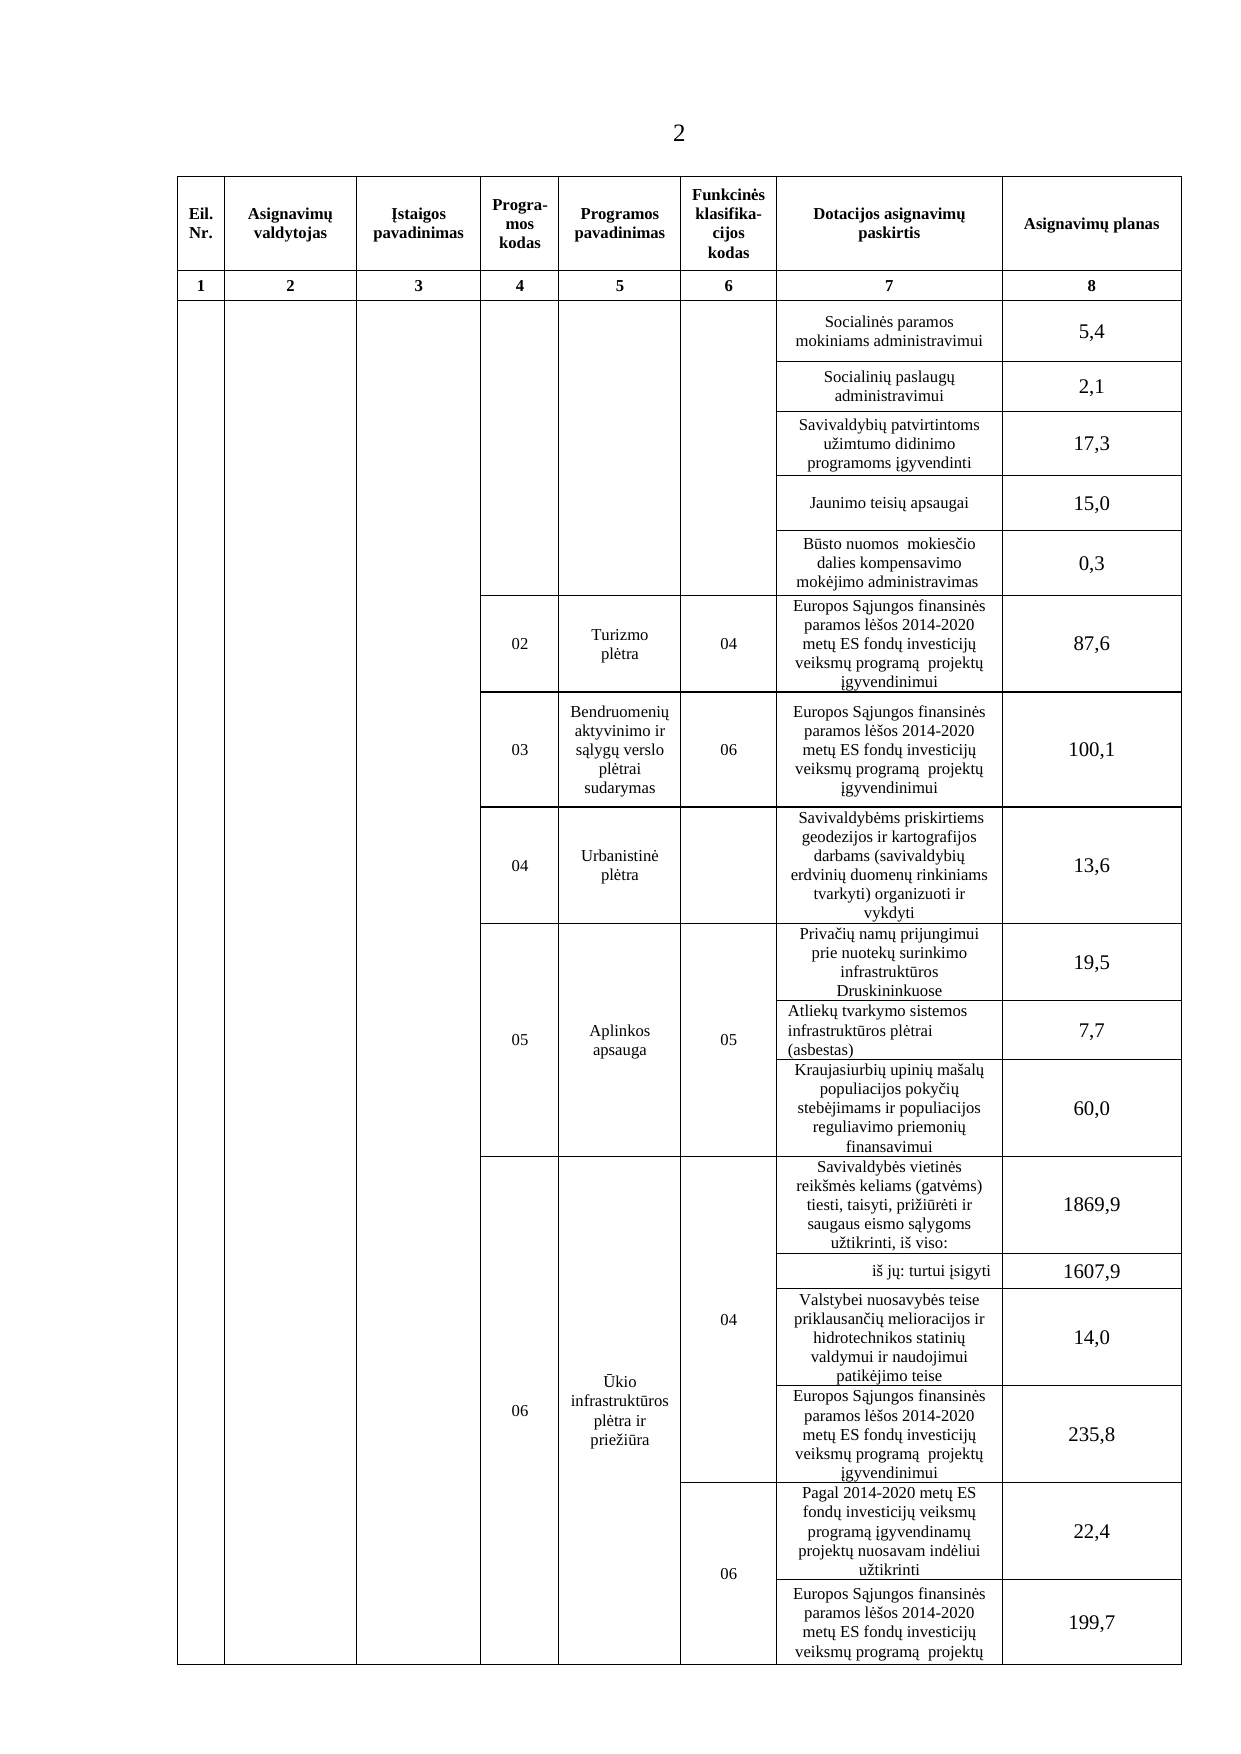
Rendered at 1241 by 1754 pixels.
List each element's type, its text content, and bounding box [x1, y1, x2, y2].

table_header Dotacijos asignavimų paskirtis [777, 177, 1002, 270]
table_cell 03 [481, 693, 558, 806]
table_cell 5,4 [1003, 301, 1181, 361]
table_cell iš jų: turtui įsigyti [777, 1254, 1002, 1288]
table_cell Valstybei nuosavybės teise priklausančių melioracijos ir hidrotechnikos statinių valdymui ir naudojimui patikėjimo teise [777, 1289, 1002, 1385]
table_cell 6 [681, 271, 776, 300]
table_cell 04 [481, 808, 558, 922]
table_cell 19,5 [1003, 924, 1181, 1000]
table_cell Europos Sąjungos finansinės paramos lėšos 2014-2020 metų ES fondų investicijų veiksmų programą projektų įgyvendinimui [777, 1386, 1002, 1482]
table_cell [225, 301, 356, 1664]
table_cell 17,3 [1003, 412, 1181, 475]
table_header Programos pavadinimas [559, 177, 680, 270]
table_cell [481, 301, 558, 594]
table_cell Europos Sąjungos finansinės paramos lėšos 2014-2020 metų ES fondų investicijų veiksmų programą projektų [777, 1580, 1002, 1664]
table_cell Savivaldybių patvirtintoms užimtumo didinimo programoms įgyvendinti [777, 412, 1002, 475]
table_header Progra-mos kodas [481, 177, 558, 270]
table_cell Ūkio infrastruktūros plėtra ir priežiūra [559, 1157, 680, 1664]
table_header Įstaigos pavadinimas [357, 177, 480, 270]
table_cell Savivaldybėms priskirtiems geodezijos ir kartografijos darbams (savivaldybių erdvinių duomenų rinkiniams tvarkyti) organizuoti ir vykdyti [777, 808, 1002, 922]
table_cell 06 [481, 1157, 558, 1664]
table_cell 04 [681, 1157, 776, 1482]
table_cell Socialinės paramos mokiniams administravimui [777, 301, 1002, 361]
table_cell 60,0 [1003, 1060, 1181, 1156]
table_cell [178, 301, 224, 1664]
table_cell Atliekų tvarkymo sistemos infrastruktūros plėtrai (asbestas) [777, 1001, 1002, 1059]
table_cell [559, 301, 680, 594]
table_cell Būsto nuomos mokiesčio dalies kompensavimo mokėjimo administravimas [777, 531, 1002, 594]
table_cell 87,6 [1003, 596, 1181, 691]
table_cell 06 [681, 693, 776, 806]
table_cell Europos Sąjungos finansinės paramos lėšos 2014-2020 metų ES fondų investicijų veiksmų programą projektų įgyvendinimui [777, 693, 1002, 806]
table_cell Kraujasiurbių upinių mašalų populiacijos pokyčių stebėjimams ir populiacijos reguliavimo priemonių finansavimui [777, 1060, 1002, 1156]
table_cell Privačių namų prijungimui prie nuotekų surinkimo infrastruktūros Druskininkuose [777, 924, 1002, 1000]
table_cell 22,4 [1003, 1483, 1181, 1579]
table_cell Jaunimo teisių apsaugai [777, 476, 1002, 529]
table_cell 15,0 [1003, 476, 1181, 529]
table_cell Bendruomenių aktyvinimo ir sąlygų verslo plėtrai sudarymas [559, 693, 680, 806]
table_cell Aplinkos apsauga [559, 924, 680, 1156]
table_cell 100,1 [1003, 693, 1181, 806]
table_cell Urbanistinė plėtra [559, 808, 680, 922]
table_cell 5 [559, 271, 680, 300]
table_cell 3 [357, 271, 480, 300]
table_cell Savivaldybės vietinės reikšmės keliams (gatvėms) tiesti, taisyti, prižiūrėti ir saugaus eismo sąlygoms užtikrinti, iš viso: [777, 1157, 1002, 1252]
table_cell Turizmo plėtra [559, 596, 680, 691]
table_cell 14,0 [1003, 1289, 1181, 1385]
table_cell 2 [225, 271, 356, 300]
table_cell 04 [681, 596, 776, 691]
table_cell [357, 301, 480, 1664]
table_cell 1 [178, 271, 224, 300]
table_cell Pagal 2014-2020 metų ES fondų investicijų veiksmų programą įgyvendinamų projektų nuosavam indėliui užtikrinti [777, 1483, 1002, 1579]
table_cell 7,7 [1003, 1001, 1181, 1059]
table_cell 2,1 [1003, 362, 1181, 411]
table_header Funkcinės klasifika-cijos kodas [681, 177, 776, 270]
table_cell 7 [777, 271, 1002, 300]
table_cell [681, 808, 776, 922]
table_cell 199,7 [1003, 1580, 1181, 1664]
table_cell 05 [681, 924, 776, 1156]
table_cell [681, 301, 776, 594]
table_cell 05 [481, 924, 558, 1156]
table_cell 0,3 [1003, 531, 1181, 594]
table_cell Europos Sąjungos finansinės paramos lėšos 2014-2020 metų ES fondų investicijų veiksmų programą projektų įgyvendinimui [777, 596, 1002, 691]
table_cell 13,6 [1003, 808, 1181, 922]
table_cell 02 [481, 596, 558, 691]
table_cell 4 [481, 271, 558, 300]
table_header Eil. Nr. [178, 177, 224, 270]
table_cell 1869,9 [1003, 1157, 1181, 1252]
table_cell 06 [681, 1483, 776, 1664]
table_cell 1607,9 [1003, 1254, 1181, 1288]
table_cell 235,8 [1003, 1386, 1181, 1482]
table_cell 8 [1003, 271, 1181, 300]
table_header Asignavimų planas [1003, 177, 1181, 270]
table_header Asignavimų valdytojas [225, 177, 356, 270]
table_cell Socialinių paslaugų administravimui [777, 362, 1002, 411]
